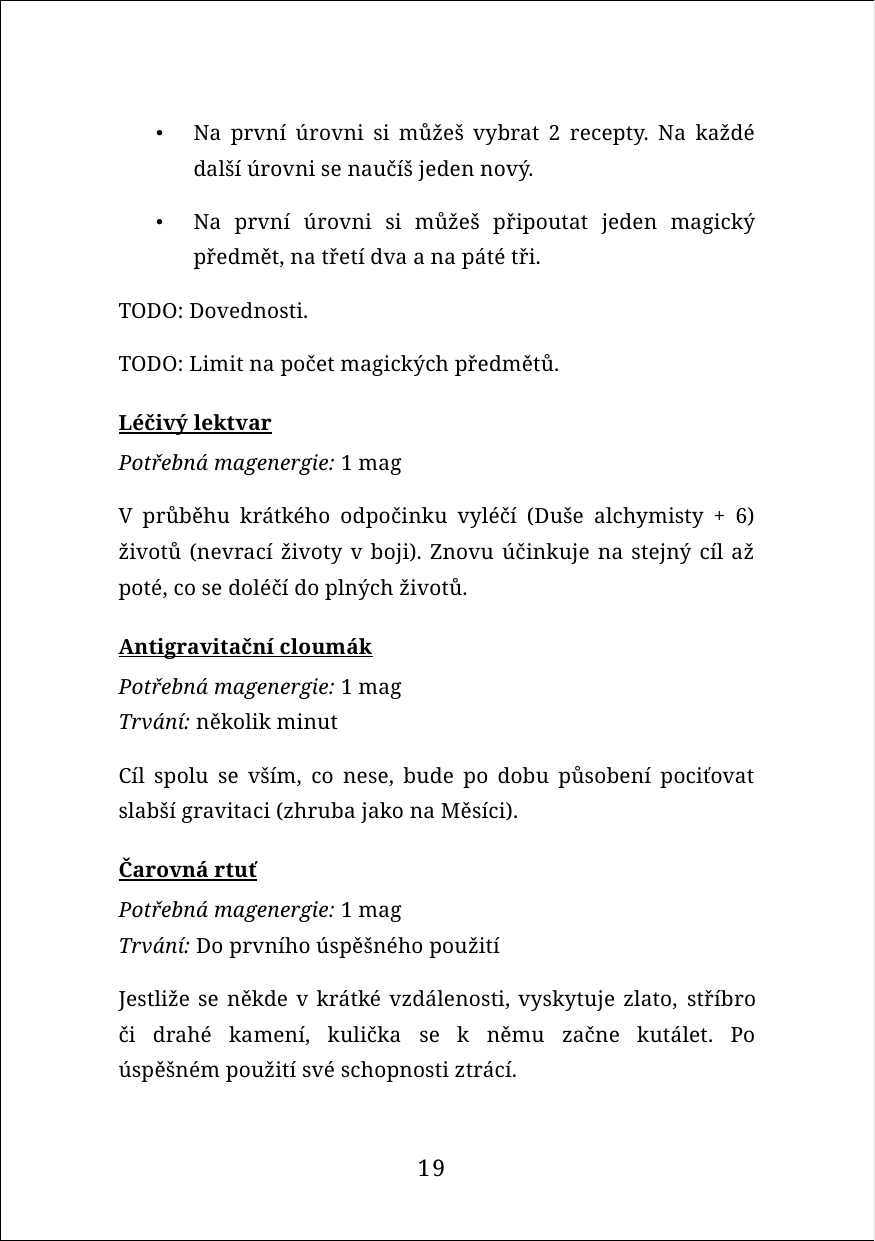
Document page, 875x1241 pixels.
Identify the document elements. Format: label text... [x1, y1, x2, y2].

text Jestliže se někde v krátké vzdálenosti, vyskytuje zlato, stříbro či drahé kamení, kulička se k němu začne kutálet. Po úspěšném použití své schopnosti ztrácí. [118, 984, 756, 1084]
text Potřebná magenergie: 1 mag Trvání: Do prvního úspěšného použití [118, 896, 756, 959]
text Potřebná magenergie: 1 mag [118, 448, 756, 477]
text Cíl spolu se vším, co nese, bude po dobu působení pociťovat slabší gravitaci (zhruba jako na Měsíci). [118, 761, 756, 825]
subtitle Léčivý lektvar [118, 408, 756, 437]
text V průběhu krátkého odpočinku vyléčí (Duše alchymisty + 6) životů (nevrací životy v boji). Znovu účinkuje na stejný cíl až poté, co se doléčí do plných životů. [118, 502, 756, 601]
list Na první úrovni si můžeš vybrat 2 recepty. Na každé další úrovni se naučíš jeden nový. [156, 118, 756, 182]
list Na první úrovni si můžeš připoutat jeden magický předmět, na třetí dva a na páté tři. [156, 207, 756, 271]
subtitle Antigravitační cloumák [118, 632, 756, 660]
subtitle Čarovná rtuť [118, 855, 756, 884]
text TODO: Limit na počet magických předmětů. [118, 349, 756, 377]
text TODO: Dovednosti. [118, 296, 756, 324]
text Potřebná magenergie: 1 mag Trvání: několik minut [118, 672, 756, 736]
